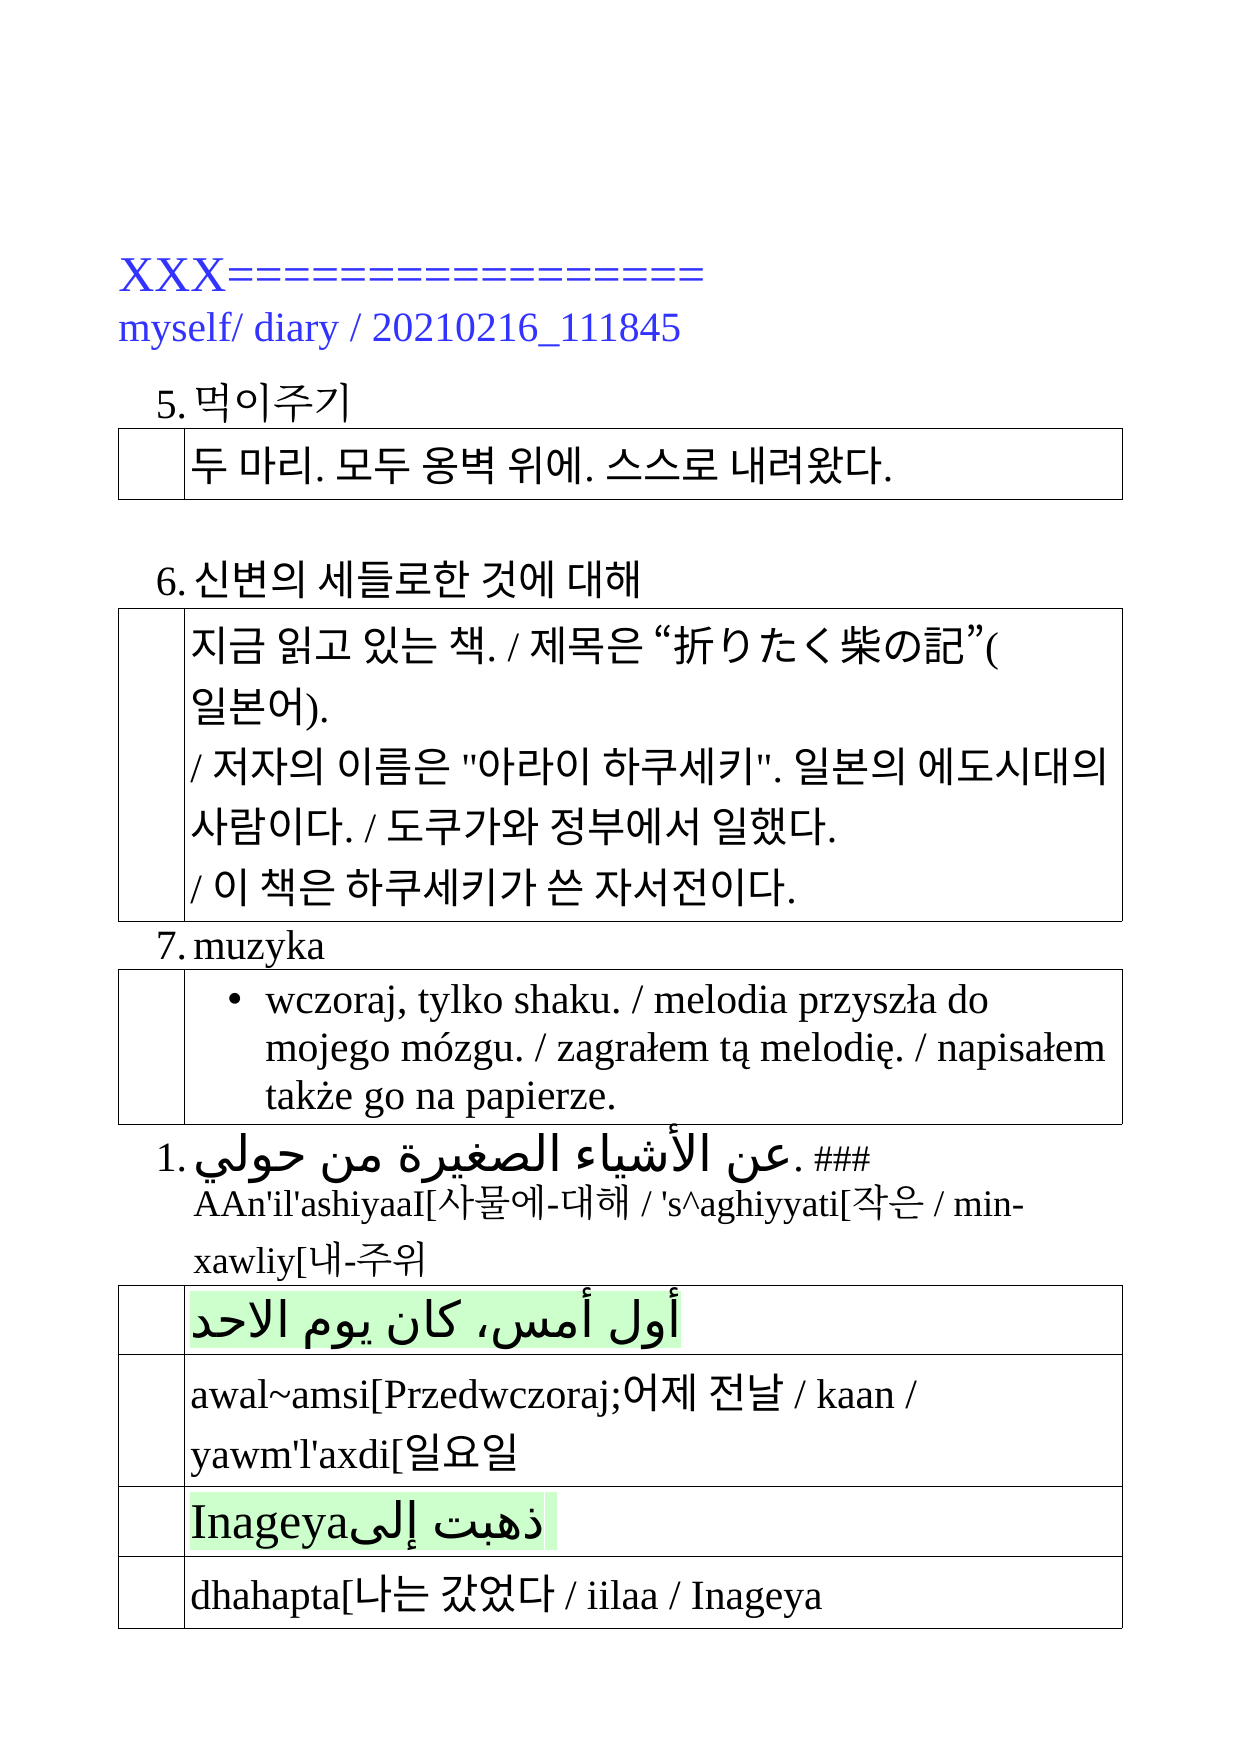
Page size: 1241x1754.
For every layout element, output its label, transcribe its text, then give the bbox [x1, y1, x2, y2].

table_header wczoraj, tylko shaku. / melodia przyszła do mojego mózgu. / zagrałem tą melodię. / napisałem także go na papierze. [185, 970, 1122, 1124]
table_cell [119, 1487, 184, 1556]
text myself/ diary / 20210216_111845 [118, 302, 1122, 350]
table_header أول أمس، كان يوم الاحد [185, 1286, 1122, 1354]
table_header 지금 읽고 있는 책. / 제목은 “折りたく柴の記”(일본어). / 저자의 이름은 "아라이 하쿠세키". 일본의 에도시대의 사람이다. / 도쿠가와 정부에서 일했다. / 이 책은 하쿠세키가 쓴 자서전이다. [185, 609, 1122, 921]
list عن الأشياء الصغيرة من حولي. ### AAn'il'ashiyaaI[사물에-대해 / 's^aghiyyati[작은 / min-xawliy[내-주위 [156, 1125, 1122, 1285]
table_cell [119, 1355, 184, 1486]
table_header [119, 1286, 184, 1354]
table_cell Inageyaذهبت إلى [185, 1487, 1122, 1556]
list muzyka [156, 922, 1122, 969]
table_cell [119, 1557, 184, 1627]
list 먹이주기 [156, 379, 1122, 427]
table_cell dhahapta[나는 갔었다 / iilaa / Inageya [185, 1557, 1122, 1627]
table_header [119, 429, 184, 499]
table_header [119, 609, 184, 921]
text XXX================= [118, 244, 1122, 302]
table_header 두 마리. 모두 옹벽 위에. 스스로 내려왔다. [185, 429, 1122, 499]
table_cell awal~amsi[Przedwczoraj;어제 전날 / kaan / yawm'l'axdi[일요일 [185, 1355, 1122, 1486]
list 신변의 세들로한 것에 대해 [156, 547, 1122, 608]
table_header [119, 970, 184, 1124]
